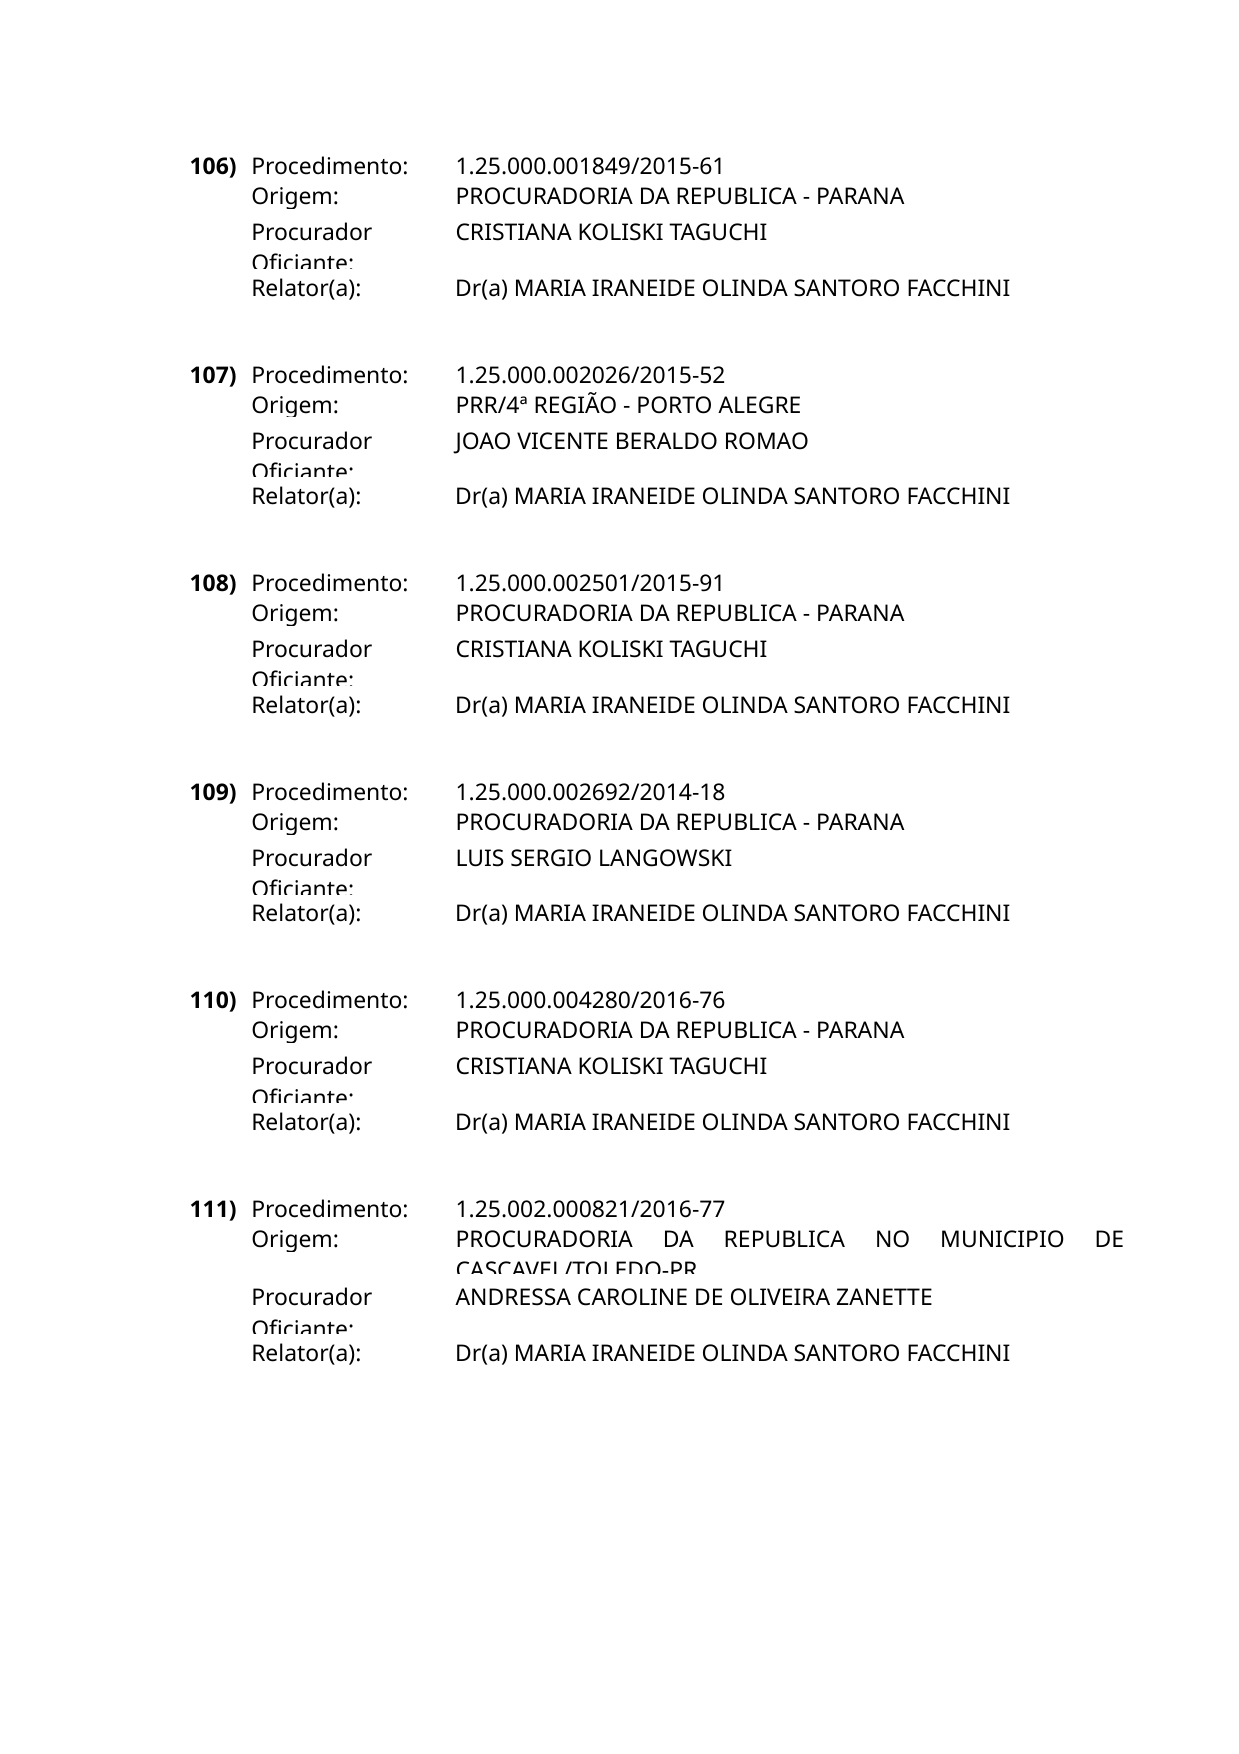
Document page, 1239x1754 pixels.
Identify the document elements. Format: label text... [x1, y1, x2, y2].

table_cell [455, 417, 1124, 424]
table_header Relator(a): [251, 1337, 455, 1365]
table_cell [1125, 597, 1239, 626]
table_cell [1125, 1050, 1239, 1101]
table_header Dr(a) MARIA IRANEIDE OLINDA SANTORO FACCHINI [455, 689, 1122, 717]
table_cell [189, 719, 251, 776]
table_cell [0, 1106, 189, 1136]
table_cell [455, 1274, 1124, 1281]
table_cell [0, 1050, 189, 1101]
table_cell [0, 626, 189, 633]
table_cell [1125, 480, 1239, 510]
table_cell [0, 984, 189, 1013]
table_cell [251, 417, 455, 424]
table_cell Origem: [251, 389, 455, 417]
table_cell 109) [189, 776, 251, 804]
table_cell [189, 389, 251, 417]
table_cell [455, 626, 1124, 633]
table_cell [189, 1050, 251, 1101]
table_header Relator(a): [251, 272, 455, 300]
table_cell [189, 1043, 251, 1050]
table_cell [0, 1223, 189, 1251]
table_cell PROCURADORIA DA REPUBLICA - PARANA [455, 597, 1124, 626]
table_header Relator(a): [251, 689, 455, 717]
table_cell [189, 633, 251, 684]
table_cell [189, 209, 251, 216]
table_cell 110) [189, 984, 251, 1013]
table_cell [189, 1014, 251, 1043]
table_header Dr(a) MARIA IRANEIDE OLINDA SANTORO FACCHINI [455, 1106, 1122, 1134]
table_cell 107) [189, 359, 251, 387]
table_cell [1125, 1281, 1239, 1332]
table_cell [0, 1136, 189, 1193]
table_cell 1.25.000.001849/2015-61 [455, 150, 1124, 178]
table_cell PROCURADORIA DA REPUBLICA - PARANA [455, 1014, 1124, 1043]
table_cell [1125, 897, 1239, 927]
table_cell PRR/4ª REGIÃO - PORTO ALEGRE [455, 389, 1124, 417]
table_cell [251, 302, 455, 358]
table_cell [251, 626, 455, 633]
table_cell 108) [189, 567, 251, 596]
table_cell [0, 834, 189, 842]
table_cell [1125, 216, 1239, 267]
table_cell [1125, 510, 1239, 567]
table_cell [455, 927, 1124, 984]
table_cell [251, 1043, 455, 1050]
table_cell Procurador Oficiante: [251, 216, 455, 268]
table_cell [0, 1251, 189, 1274]
table_cell [0, 389, 189, 417]
table_cell [0, 897, 189, 927]
table_cell PROCURADORIA DA REPUBLICA - PARANA [455, 806, 1124, 834]
table_cell [0, 216, 189, 267]
table_cell [1125, 417, 1239, 424]
table_cell [189, 834, 251, 842]
table_cell [1125, 209, 1239, 216]
table_cell PROCURADORIA DA REPUBLICA NO MUNICIPIO DE CASCAVEL/TOLEDO-PR [455, 1223, 1124, 1274]
table_cell [1125, 1136, 1239, 1193]
table_cell Origem: [251, 597, 455, 626]
table_cell 1.25.000.002501/2015-91 [455, 567, 1124, 596]
table_cell [0, 1014, 189, 1043]
table_cell Procurador Oficiante: [251, 633, 455, 686]
table_cell Origem: [251, 180, 455, 208]
table_cell Procedimento: [251, 776, 455, 804]
table_cell [1125, 1014, 1239, 1043]
table_cell [0, 359, 189, 387]
table_cell Procurador Oficiante: [251, 1050, 455, 1103]
table_cell Procedimento: [251, 1193, 455, 1221]
table_cell [0, 1043, 189, 1050]
table_cell [189, 1251, 251, 1274]
table_cell [251, 510, 455, 567]
table_cell [189, 1136, 251, 1193]
table_cell [251, 719, 455, 776]
table_cell [0, 1274, 189, 1281]
table_cell [189, 272, 251, 302]
table_cell [251, 1251, 455, 1274]
table_cell [189, 480, 251, 510]
table_cell [0, 1281, 189, 1332]
table_cell [1125, 1274, 1239, 1281]
table_cell [251, 834, 455, 842]
table_cell [251, 1274, 455, 1281]
table_cell [0, 180, 189, 208]
table_header [455, 0, 1124, 150]
table_cell 106) [189, 150, 251, 178]
table_header Dr(a) MARIA IRANEIDE OLINDA SANTORO FACCHINI [455, 897, 1122, 926]
table_cell [251, 209, 455, 216]
table_cell [0, 842, 189, 893]
table_cell Procurador Oficiante: [251, 842, 455, 894]
table_cell [1125, 272, 1239, 302]
table_cell [1125, 1251, 1239, 1274]
table_cell CRISTIANA KOLISKI TAGUCHI [455, 216, 1124, 267]
table_cell [0, 510, 189, 567]
table_cell [0, 776, 189, 804]
table_cell [1125, 359, 1239, 387]
table_cell [455, 302, 1124, 358]
table_header Relator(a): [251, 480, 455, 509]
table_cell LUIS SERGIO LANGOWSKI [455, 842, 1124, 893]
table_cell CRISTIANA KOLISKI TAGUCHI [455, 1050, 1124, 1101]
table_cell [455, 1136, 1124, 1193]
table_cell [1125, 425, 1239, 476]
table_cell [189, 425, 251, 476]
table_cell [189, 842, 251, 893]
table_cell [455, 1043, 1124, 1050]
table_cell 1.25.000.002026/2015-52 [455, 359, 1124, 387]
table_header [189, 0, 251, 150]
table_header Dr(a) MARIA IRANEIDE OLINDA SANTORO FACCHINI [455, 480, 1122, 509]
table_cell [0, 425, 189, 476]
table_cell [1125, 1193, 1239, 1221]
table_cell [1125, 689, 1239, 719]
table_cell [251, 927, 455, 984]
table_header Dr(a) MARIA IRANEIDE OLINDA SANTORO FACCHINI [455, 272, 1122, 300]
table_cell [0, 719, 189, 776]
table_cell [1125, 1337, 1239, 1367]
table_cell [251, 1136, 455, 1193]
table_cell 1.25.002.000821/2016-77 [455, 1193, 1124, 1221]
table_cell 1.25.000.002692/2014-18 [455, 776, 1124, 804]
table_cell Procedimento: [251, 359, 455, 387]
table_cell [0, 567, 189, 596]
table_cell [455, 510, 1124, 567]
table_cell [0, 480, 189, 510]
table_cell Origem: [251, 806, 455, 834]
table_cell Origem: [251, 1014, 455, 1043]
table_cell [0, 417, 189, 424]
table_cell [189, 597, 251, 626]
table_cell [189, 1281, 251, 1332]
table_cell 111) [189, 1193, 251, 1221]
table_cell [189, 1106, 251, 1136]
table_cell Procedimento: [251, 567, 455, 596]
table_cell PROCURADORIA DA REPUBLICA - PARANA [455, 180, 1124, 208]
table_header Relator(a): [251, 1106, 455, 1134]
table_cell [189, 897, 251, 927]
table_cell [455, 209, 1124, 216]
table_cell [0, 806, 189, 834]
table_cell [189, 510, 251, 567]
table_cell Procurador Oficiante: [251, 1281, 455, 1334]
table_cell [189, 180, 251, 208]
table_cell [1125, 389, 1239, 417]
table_cell [1125, 567, 1239, 596]
table_cell [1125, 927, 1239, 984]
table_cell Procedimento: [251, 984, 455, 1013]
table_cell [189, 1337, 251, 1367]
table_header Dr(a) MARIA IRANEIDE OLINDA SANTORO FACCHINI [455, 1337, 1122, 1365]
table_cell [1125, 984, 1239, 1013]
table_cell [455, 834, 1124, 842]
table_cell Procedimento: [251, 150, 455, 178]
table_cell Origem: [251, 1223, 455, 1251]
table_cell [189, 1274, 251, 1281]
table_cell [189, 1223, 251, 1251]
table_header [0, 0, 189, 150]
table_cell [0, 272, 189, 302]
table_cell [189, 689, 251, 719]
table_cell [0, 689, 189, 719]
table_header [1125, 0, 1239, 150]
table_cell [0, 1193, 189, 1221]
table_cell 1.25.000.004280/2016-76 [455, 984, 1124, 1013]
table_cell [1125, 1106, 1239, 1136]
table_cell [1125, 1223, 1239, 1251]
table_cell [189, 216, 251, 267]
table_cell [1125, 776, 1239, 804]
table_cell [1125, 150, 1239, 178]
table_cell [1125, 626, 1239, 633]
table_cell [189, 417, 251, 424]
table_cell Procurador Oficiante: [251, 425, 455, 477]
table_cell [455, 719, 1124, 776]
table_cell ANDRESSA CAROLINE DE OLIVEIRA ZANETTE [455, 1281, 1124, 1332]
table_cell [189, 806, 251, 834]
table_cell [0, 927, 189, 984]
table_cell [1125, 633, 1239, 684]
table_cell [0, 150, 189, 178]
table_cell [0, 1337, 189, 1367]
table_header [251, 0, 455, 150]
table_cell [0, 209, 189, 216]
table_cell [0, 597, 189, 626]
table_header Relator(a): [251, 897, 455, 926]
table_cell [1125, 1043, 1239, 1050]
table_cell JOAO VICENTE BERALDO ROMAO [455, 425, 1124, 476]
table_cell [189, 626, 251, 633]
table_cell [0, 633, 189, 684]
table_cell [1125, 180, 1239, 208]
table_cell [189, 302, 251, 358]
table_cell [1125, 302, 1239, 358]
table_cell [189, 927, 251, 984]
table_cell [1125, 806, 1239, 834]
table_cell [1125, 719, 1239, 776]
table_cell [0, 302, 189, 358]
table_cell [1125, 842, 1239, 893]
table_cell [1125, 834, 1239, 842]
table_cell CRISTIANA KOLISKI TAGUCHI [455, 633, 1124, 684]
